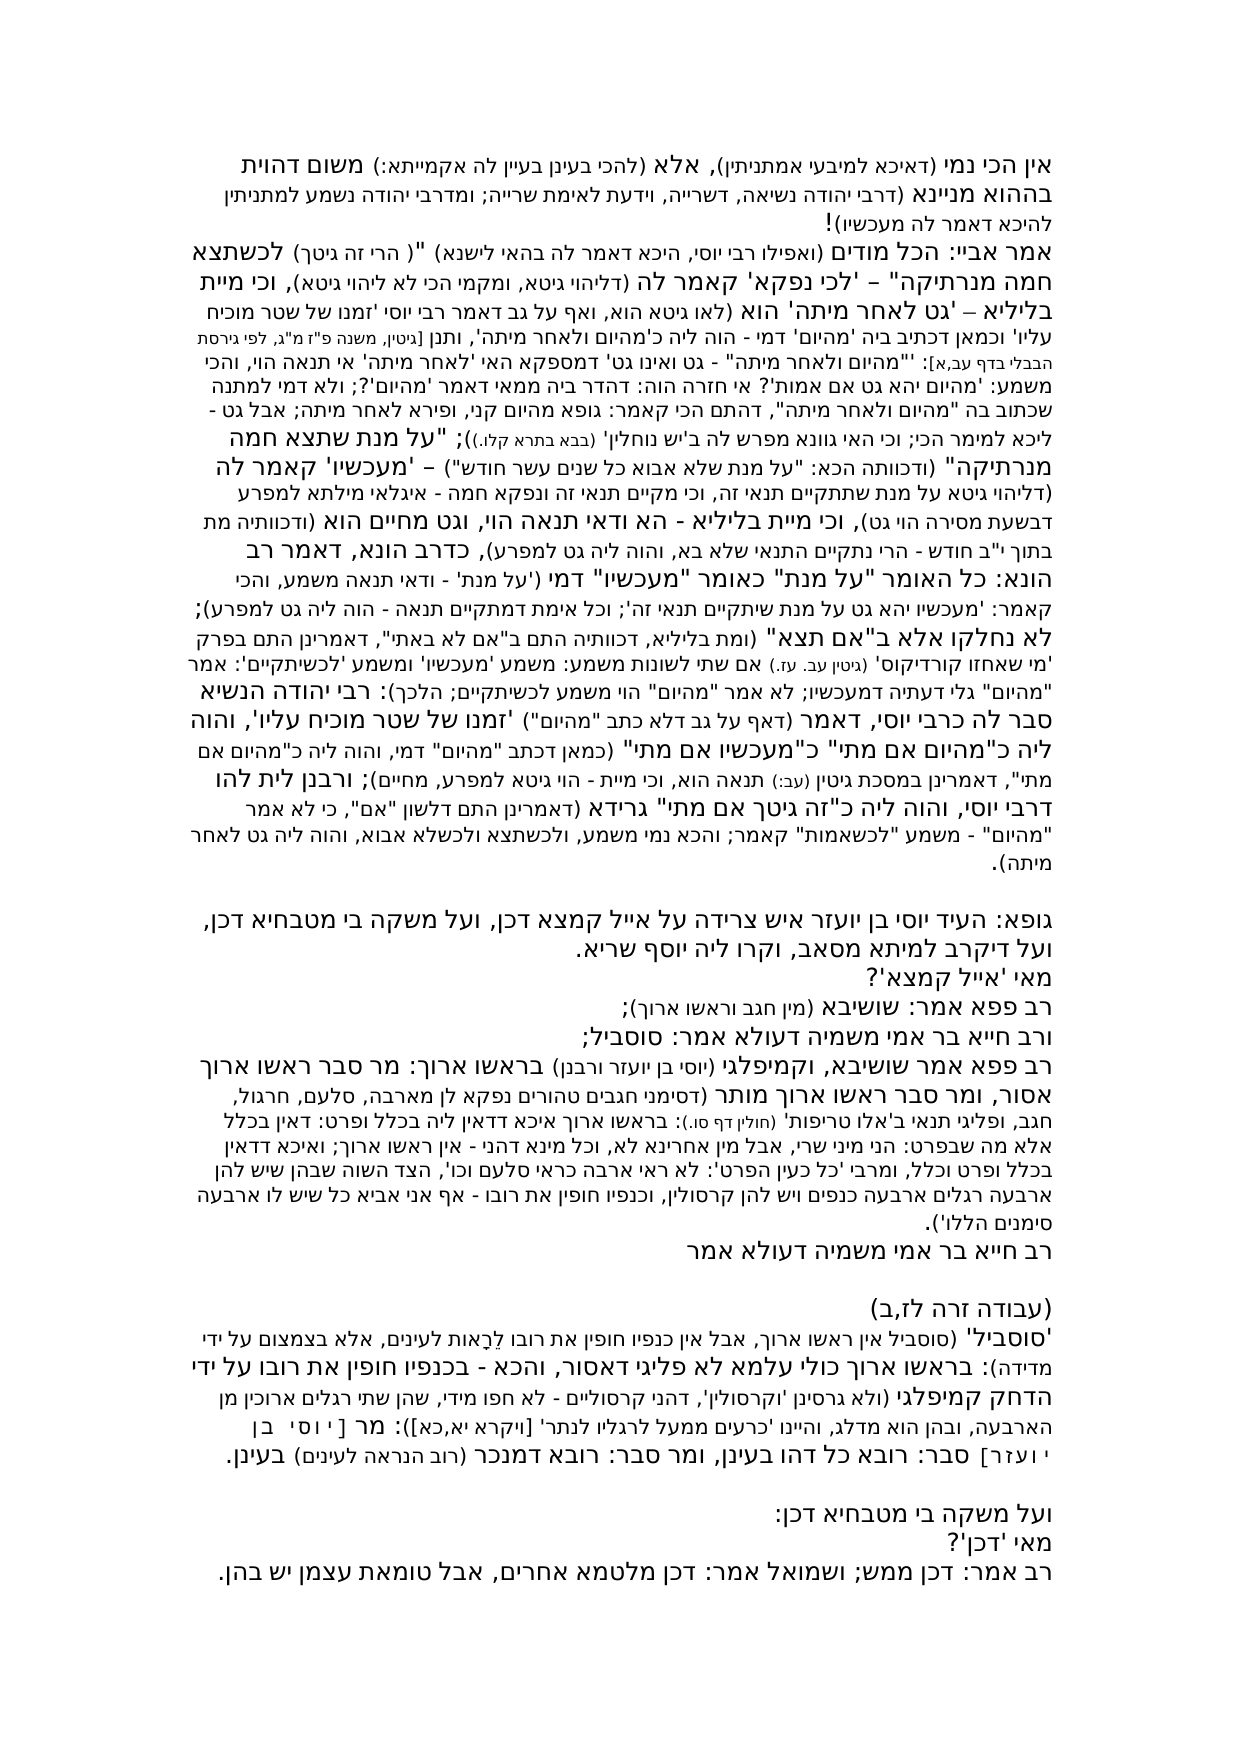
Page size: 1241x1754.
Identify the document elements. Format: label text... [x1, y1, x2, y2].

text (עבודה זרה לז,ב) [187, 1294, 1053, 1323]
text גופא: העיד יוסי בן יועזר איש צרידה על אייל קמצא דכן, ועל משקה בי מטבחיא דכן, ועל דיקרב למיתא מסאב, וקרו ליה יוסף שריא. [187, 905, 1053, 963]
text אמר אביי: הכל מודים (ואפילו רבי יוסי, היכא דאמר לה בהאי לישנא) "( הרי זה גיטך) לכשתצא חמה מנרתיקה" – 'לכי נפקא' קאמר לה (דליהוי גיטא, ומקמי הכי לא ליהוי גיטא), וכי מיית בליליא – 'גט לאחר מיתה' הוא (לאו גיטא הוא, ואף על גב דאמר רבי יוסי 'זמנו של שטר מוכיח עליו' וכמאן דכתיב ביה 'מהיום' דמי - הוה ליה כ'מהיום ולאחר מיתה', ותנן [גיטין, משנה פ"ז מ"ג, לפי גירסת הבבלי בדף עב,א]: '"מהיום ולאחר מיתה" - גט ואינו גט' דמספקא האי 'לאחר מיתה' אי תנאה הוי, והכי משמע: 'מהיום יהא גט אם אמות'? אי חזרה הוה: דהדר ביה ממאי דאמר 'מהיום'?; ולא דמי למתנה שכתוב בה "מהיום ולאחר מיתה", דהתם הכי קאמר: גופא מהיום קני, ופירא לאחר מיתה; אבל גט - ליכא למימר הכי; וכי האי גוונא מפרש לה ב'יש נוחלין' (בבא בתרא קלו.)); "על מנת שתצא חמה מנרתיקה" (ודכוותה הכא: "על מנת שלא אבוא כל שנים עשר חודש") – 'מעכשיו' קאמר לה (דליהוי גיטא על מנת שתתקיים תנאי זה, וכי מקיים תנאי זה ונפקא חמה - איגלאי מילתא למפרע דבשעת מסירה הוי גט), וכי מיית בליליא - הא ודאי תנאה הוי, וגט מחיים הוא (ודכוותיה מת בתוך י"ב חודש - הרי נתקיים התנאי שלא בא, והוה ליה גט למפרע), כדרב הונא, דאמר רב הונא: כל האומר "על מנת" כאומר "מעכשיו" דמי ('על מנת' - ודאי תנאה משמע, והכי קאמר: 'מעכשיו יהא גט על מנת שיתקיים תנאי זה'; וכל אימת דמתקיים תנאה - הוה ליה גט למפרע); לא נחלקו אלא ב"אם תצא" (ומת בליליא, דכוותיה התם ב"אם לא באתי", דאמרינן התם בפרק 'מי שאחזו קורדיקוס' (גיטין עב. עז.) אם שתי לשונות משמע: משמע 'מעכשיו' ומשמע 'לכשיתקיים': אמר "מהיום" גלי דעתיה דמעכשיו; לא אמר "מהיום" הוי משמע לכשיתקיים; הלכך): רבי יהודה הנשיא סבר לה כרבי יוסי, דאמר (דאף על גב דלא כתב "מהיום") 'זמנו של שטר מוכיח עליו', והוה ליה כ"מהיום אם מתי" כ"מעכשיו אם מתי" (כמאן דכתב "מהיום" דמי, והוה ליה כ"מהיום אם מתי", דאמרינן במסכת גיטין (עב:) תנאה הוא, וכי מיית - הוי גיטא למפרע, מחיים); ורבנן לית להו דרבי יוסי, והוה ליה כ"זה גיטך אם מתי" גרידא (דאמרינן התם דלשון "אם", כי לא אמר "מהיום" - משמע "לכשאמות" קאמר; והכא נמי משמע, ולכשתצא ולכשלא אבוא, והוה ליה גט לאחר מיתה). [187, 238, 1053, 876]
text 'סוסביל' (סוסביל אין ראשו ארוך, אבל אין כנפיו חופין את רובו לֵרָאות לעינים, אלא בצמצום על ידי מדידה): בראשו ארוך כולי עלמא לא פליגי דאסור, והכא - בכנפיו חופין את רובו על ידי הדחק קמיפלגי (ולא גרסינן 'וקרסולין', דהני קרסוליים - לא חפו מידי, שהן שתי רגלים ארוכין מן הארבעה, ובהן הוא מדלג, והיינו 'כרעים ממעל לרגליו לנתר' [ויקרא יא,כא]): מר [יוסי בן יועזר] סבר: רובא כל דהו בעינן, ומר סבר: רובא דמנכר (רוב הנראה לעינים) בעינן. [187, 1323, 1053, 1470]
text רב אמר: דכן ממש; ושמואל אמר: דכן מלטמא אחרים, אבל טומאת עצמן יש בהן. [187, 1557, 1053, 1586]
text ועל משקה בי מטבחיא דכן: [187, 1499, 1053, 1528]
text מאי 'אייל קמצא'? [187, 963, 1053, 993]
text רב פפא אמר שושיבא, וקמיפלגי (יוסי בן יועזר ורבנן) בראשו ארוך: מר סבר ראשו ארוך אסור, ומר סבר ראשו ארוך מותר (דסימני חגבים טהורים נפקא לן מארבה, סלעם, חרגול, חגב, ופליגי תנאי ב'אלו טריפות' (חולין דף סו.): בראשו ארוך איכא דדאין ליה בכלל ופרט: דאין בכלל אלא מה שבפרט: הני מיני שרי, אבל מין אחרינא לא, וכל מינא דהני - אין ראשו ארוך; ואיכא דדאין בכלל ופרט וכלל, ומרבי 'כל כעין הפרט': לא ראי ארבה כראי סלעם וכו', הצד השוה שבהן שיש להן ארבעה רגלים ארבעה כנפים ויש להן קרסולין, וכנפיו חופין את רובו - אף אני אביא כל שיש לו ארבעה סימנים הללו'). [187, 1051, 1053, 1236]
text רב חייא בר אמי משמיה דעולא אמר [187, 1236, 1053, 1265]
text רב פפא אמר: שושיבא (מין חגב וראשו ארוך); [187, 993, 1053, 1022]
text אין הכי נמי (דאיכא למיבעי אמתניתין), אלא (להכי בעינן בעיין לה אקמייתא:) משום דהוית בההוא מניינא (דרבי יהודה נשיאה, דשרייה, וידעת לאימת שרייה; ומדרבי יהודה נשמע למתניתין להיכא דאמר לה מעכשיו)! [187, 150, 1053, 238]
text מאי 'דכן'? [187, 1528, 1053, 1557]
text ורב חייא בר אמי משמיה דעולא אמר: סוסביל; [187, 1022, 1053, 1051]
